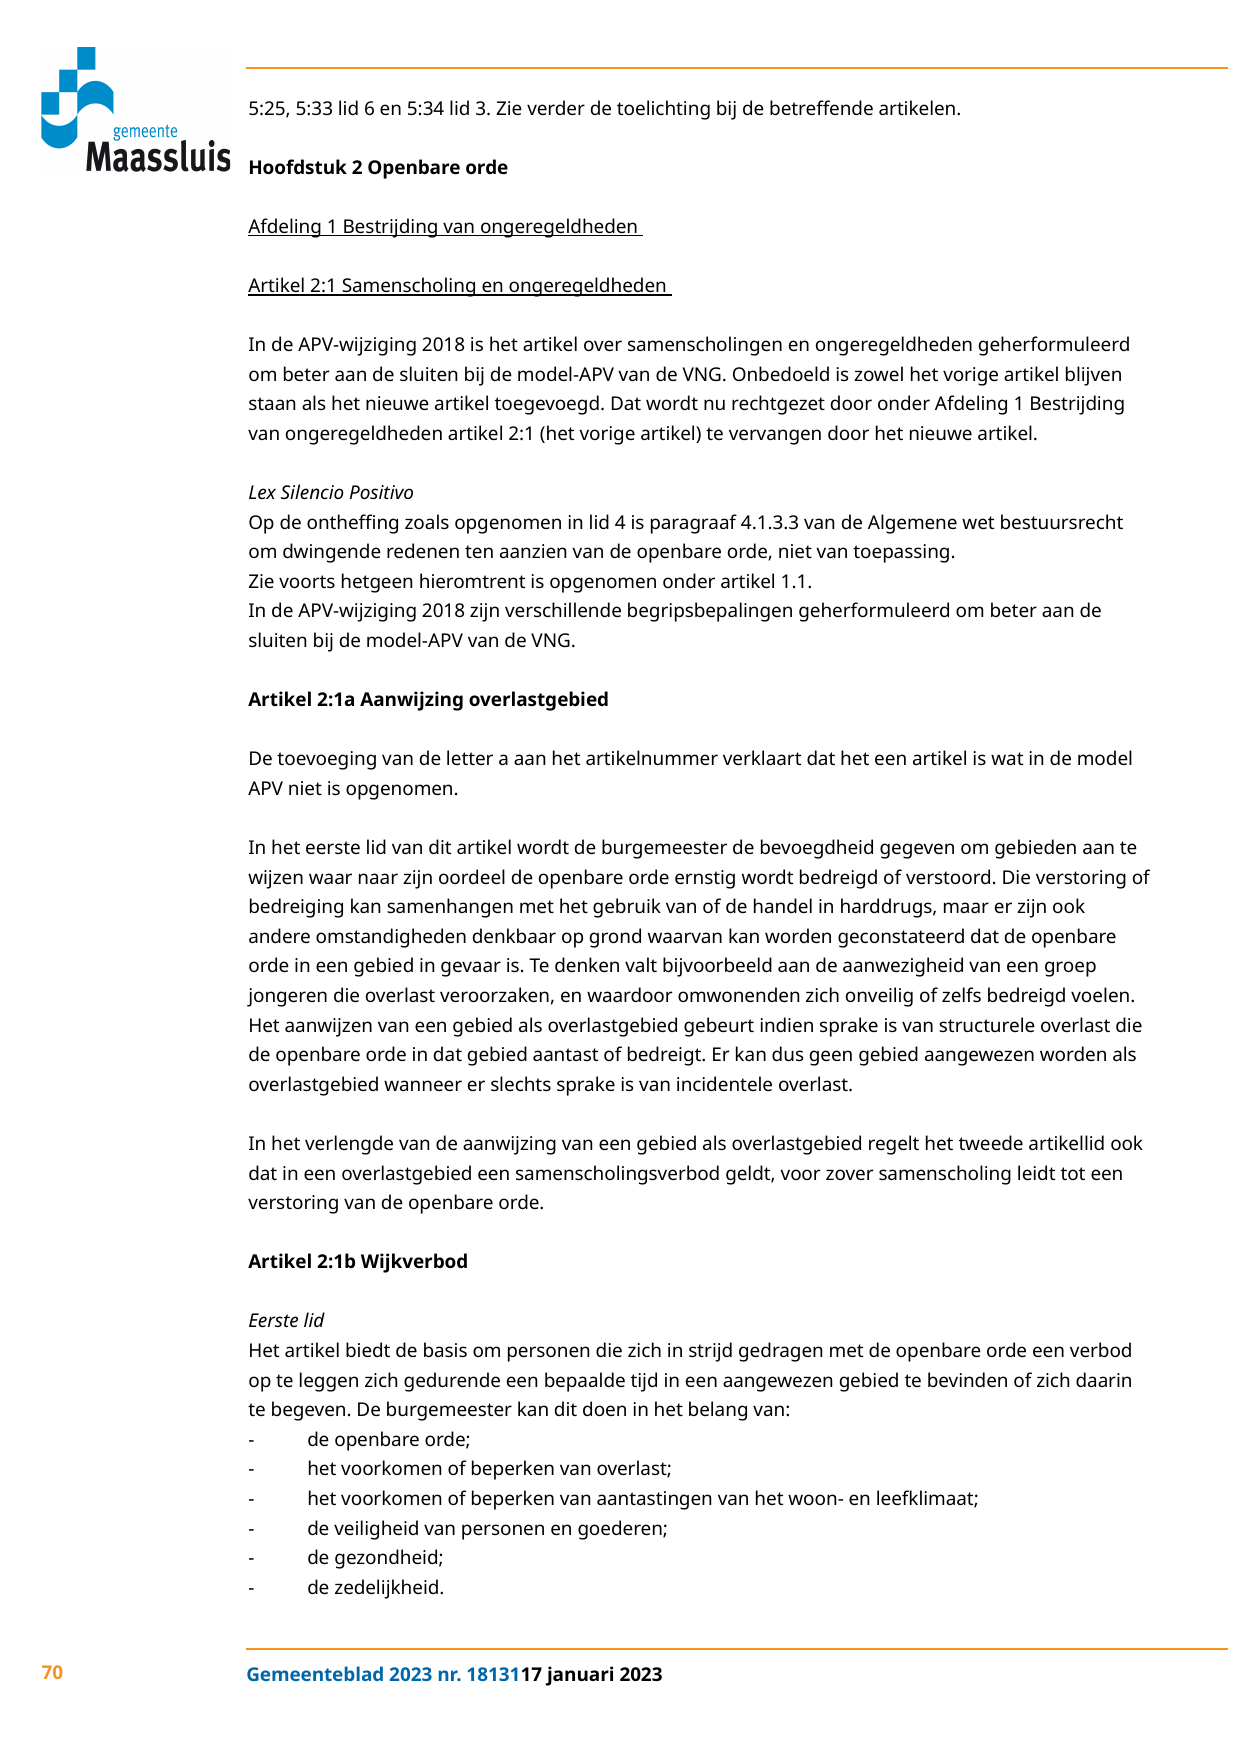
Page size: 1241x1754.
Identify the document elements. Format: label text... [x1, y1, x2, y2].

text In de APV-wijziging 2018 zijn verschillende begripsbepalingen geherformuleerd om beter aan de sluiten bij de model-APV van de VNG. [248, 598, 1152, 653]
text Afdeling 1 Bestrijding van ongeregeldheden [248, 213, 1152, 239]
list de gezondheid; [248, 1544, 1152, 1570]
list het voorkomen of beperken van aantastingen van het woon- en leefklimaat; [248, 1485, 1152, 1511]
text De toevoeging van de letter a aan het artikelnummer verklaart dat het een artikel is wat in de model APV niet is opgenomen. [248, 746, 1152, 801]
list de zedelijkheid. [248, 1574, 1152, 1600]
text In het verlengde van de aanwijzing van een gebied als overlastgebied regelt het tweede artikellid ook dat in een overlastgebied een samenscholingsverbod geldt, voor zover samenscholing leidt tot een verstoring van de openbare orde. [248, 1130, 1152, 1215]
text Zie voorts hetgeen hieromtrent is opgenomen onder artikel 1.1. [248, 568, 1152, 594]
text Op de ontheffing zoals opgenomen in lid 4 is paragraaf 4.1.3.3 van de Algemene wet bestuursrecht om dwingende redenen ten aanzien van de openbare orde, niet van toepassing. [248, 509, 1152, 564]
text Lex Silencio Positivo [248, 479, 1152, 505]
text Eerste lid [248, 1308, 1152, 1333]
text Het artikel biedt de basis om personen die zich in strijd gedragen met de openbare orde een verbod op te leggen zich gedurende een bepaalde tijd in een aangewezen gebied te bevinden of zich daarin te begeven. De burgemeester kan dit doen in het belang van: [248, 1337, 1152, 1422]
list het voorkomen of beperken van overlast; [248, 1456, 1152, 1481]
text In de APV-wijziging 2018 is het artikel over samenscholingen en ongeregeldheden geherformuleerd om beter aan de sluiten bij de model-APV van de VNG. Onbedoeld is zowel het vorige artikel blijven staan als het nieuwe artikel toegevoegd. Dat wordt nu rechtgezet door onder Afdeling 1 Bestrijding van ongeregeldheden artikel 2:1 (het vorige artikel) te vervangen door het nieuwe artikel. [248, 331, 1152, 446]
text 5:25, 5:33 lid 6 en 5:34 lid 3. Zie verder de toelichting bij de betreffende artikelen. [248, 95, 1152, 121]
text Artikel 2:1 Samenscholing en ongeregeldheden [248, 272, 1152, 298]
picture [41, 47, 231, 172]
text Artikel 2:1a Aanwijzing overlastgebied [248, 686, 1152, 712]
list de veiligheid van personen en goederen; [248, 1515, 1152, 1541]
text Artikel 2:1b Wijkverbod [248, 1248, 1152, 1274]
text In het eerste lid van dit artikel wordt de burgemeester de bevoegdheid gegeven om gebieden aan te wijzen waar naar zijn oordeel de openbare orde ernstig wordt bedreigd of verstoord. Die verstoring of bedreiging kan samenhangen met het gebruik van of de handel in harddrugs, maar er zijn ook andere omstandigheden denkbaar op grond waarvan kan worden geconstateerd dat de openbare orde in een gebied in gevaar is. Te denken valt bijvoorbeeld aan de aanwezigheid van een groep jongeren die overlast veroorzaken, en waardoor omwonenden zich onveilig of zelfs bedreigd voelen. Het aanwijzen van een gebied als overlastgebied gebeurt indien sprake is van structurele overlast die de openbare orde in dat gebied aantast of bedreigt. Er kan dus geen gebied aangewezen worden als overlastgebied wanneer er slechts sprake is van incidentele overlast. [248, 834, 1152, 1097]
list de openbare orde; [248, 1426, 1152, 1452]
text Hoofdstuk 2 Openbare orde [248, 154, 1152, 180]
picture [41, 47, 77, 92]
